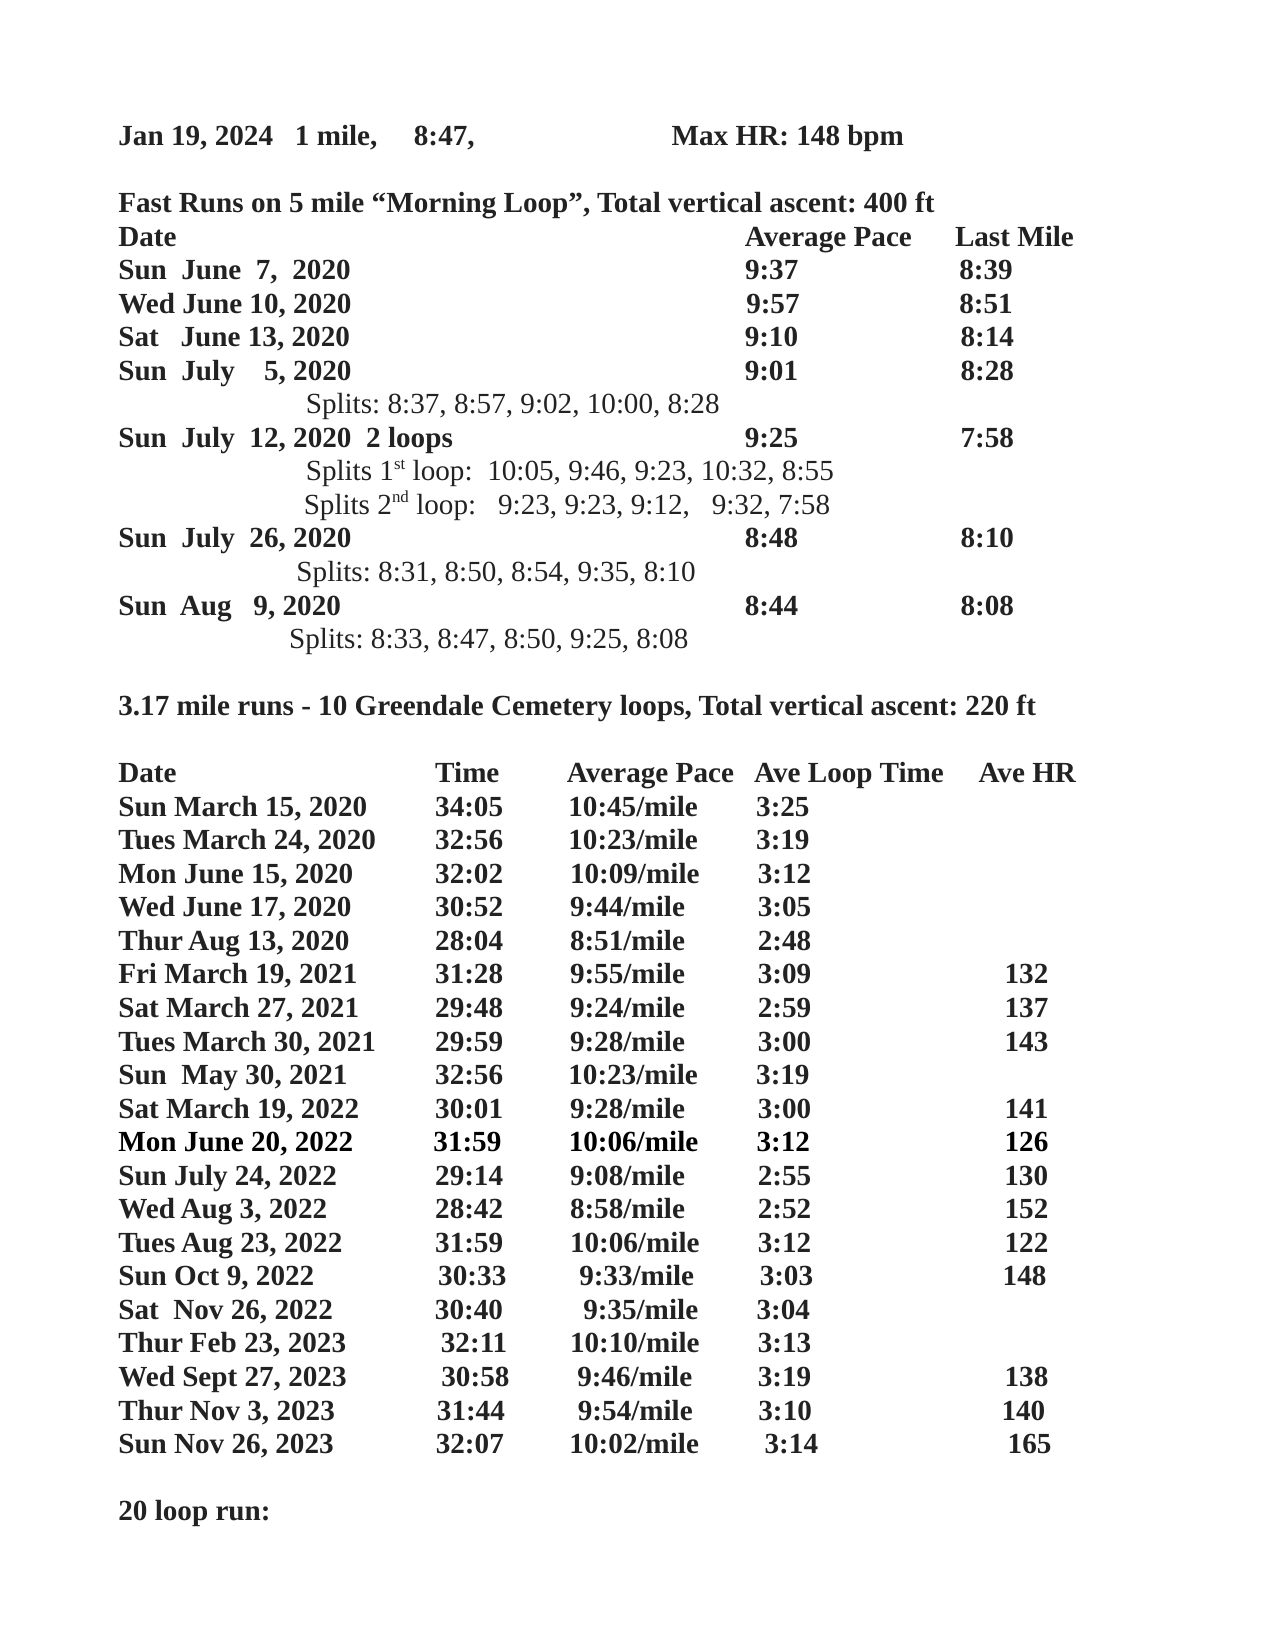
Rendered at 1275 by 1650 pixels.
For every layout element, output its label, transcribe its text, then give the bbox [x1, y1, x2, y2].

text Thur Aug 13, 2020 28:04 8:51/mile 2:48 [118, 923, 1161, 957]
text Wed June 10, 2020 9:57 8:51 [118, 286, 1161, 319]
text Sun Nov 26, 2023 32:07 10:02/mile 3:14 165 [118, 1426, 1161, 1460]
text Wed Sept 27, 2023 30:58 9:46/mile 3:19 138 [118, 1359, 1161, 1393]
text Sat March 19, 2022 30:01 9:28/mile 3:00 141 [118, 1091, 1161, 1124]
text Jan 19, 2024 1 mile, 8:47, Max HR: 148 bpm [118, 118, 1161, 152]
text 20 loop run: [118, 1493, 1161, 1527]
text Splits 2nd loop: 9:23, 9:23, 9:12, 9:32, 7:58 [118, 487, 1161, 521]
text Sun May 30, 2021 32:56 10:23/mile 3:19 [118, 1057, 1161, 1091]
text Sat June 13, 2020 9:10 8:14 Sun July 5, 2020 9:01 8:28 Splits: 8:37, 8:57, 9:02, 10:00, 8:28 Sun July 12, 2020 2 loops 9:25 7:58 Splits 1st loop: 10:05, 9:46, 9:23, 10:32, 8:55 [118, 319, 1161, 487]
text Sun Oct 9, 2022 30:33 9:33/mile 3:03 148 [118, 1258, 1161, 1292]
text Sat Nov 26, 2022 30:40 9:35/mile 3:04 [118, 1292, 1161, 1326]
text Fri March 19, 2021 31:28 9:55/mile 3:09 132 [118, 957, 1161, 990]
text Fast Runs on 5 mile “Morning Loop”, Total vertical ascent: 400 ft [118, 185, 1161, 219]
text Wed June 17, 2020 30:52 9:44/mile 3:05 [118, 889, 1161, 923]
text Wed Aug 3, 2022 28:42 8:58/mile 2:52 152 [118, 1191, 1161, 1225]
text Sun July 24, 2022 29:14 9:08/mile 2:55 130 [118, 1158, 1161, 1191]
text Tues March 24, 2020 32:56 10:23/mile 3:19 [118, 822, 1161, 856]
text Tues Aug 23, 2022 31:59 10:06/mile 3:12 122 [118, 1225, 1161, 1258]
text Sun Aug 9, 2020 8:44 8:08 Splits: 8:33, 8:47, 8:50, 9:25, 8:08 [118, 588, 1161, 655]
list 3.17 mile runs - 10 Greendale Cemetery loops, Total vertical ascent: 220 ft [118, 688, 1161, 722]
text Mon June 20, 2022 31:59 10:06/mile 3:12 126 [118, 1124, 1157, 1158]
text Sat March 27, 2021 29:48 9:24/mile 2:59 137 [118, 990, 1161, 1024]
text Thur Nov 3, 2023 31:44 9:54/mile 3:10 140 [118, 1393, 1161, 1426]
text Mon June 15, 2020 32:02 10:09/mile 3:12 [118, 856, 1161, 889]
text Sun July 26, 2020 8:48 8:10 Splits: 8:31, 8:50, 8:54, 9:35, 8:10 [118, 521, 1161, 588]
text Date Average Pace Last Mile [118, 219, 1161, 252]
text Tues March 30, 2021 29:59 9:28/mile 3:00 143 [118, 1024, 1161, 1057]
text Sun June 7, 2020 9:37 8:39 [118, 252, 1161, 286]
text Sun March 15, 2020 34:05 10:45/mile 3:25 [118, 789, 1161, 822]
text Date Time Average Pace Ave Loop Time Ave HR [118, 755, 1161, 789]
text Thur Feb 23, 2023 32:11 10:10/mile 3:13 [118, 1326, 1161, 1359]
